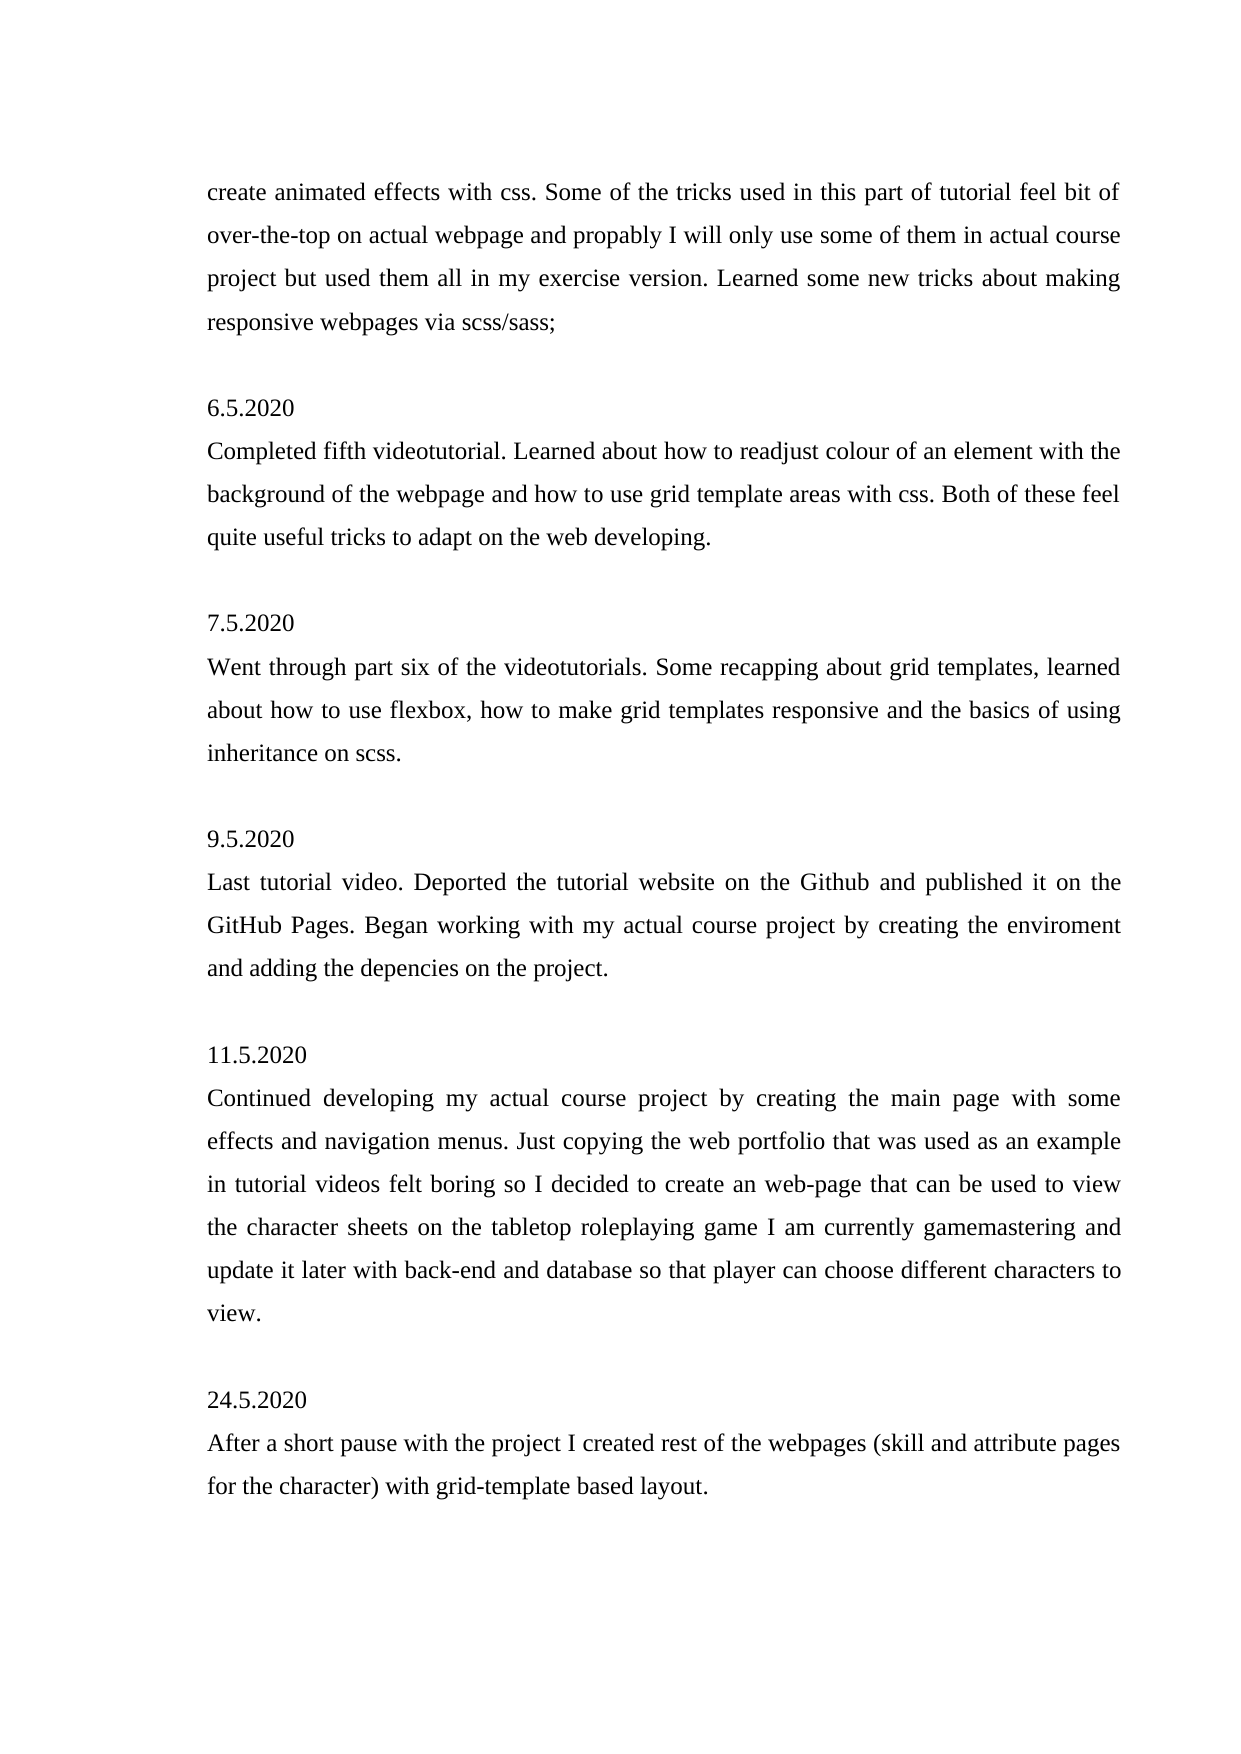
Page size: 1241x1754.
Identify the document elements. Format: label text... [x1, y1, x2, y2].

text 24.5.2020 [207, 1385, 1122, 1413]
text Went through part six of the videotutorials. Some recapping about grid templates, learned about how to use flexbox, how to make grid templates responsive and the basics of using inheritance on scss. [207, 652, 1122, 767]
text create animated effects with css. Some of the tricks used in this part of tutorial feel bit of over-the-top on actual webpage and propably I will only use some of them in actual course project but used them all in my exercise version. Learned some new tricks about making responsive webpages via scss/sass; [207, 177, 1122, 335]
text 9.5.2020 [207, 824, 1122, 853]
text Last tutorial video. Deported the tutorial website on the Github and published it on the GitHub Pages. Began working with my actual course project by creating the enviroment and adding the depencies on the project. [207, 867, 1122, 982]
text After a short pause with the project I created rest of the webpages (skill and attribute pages for the character) with grid-template based layout. [207, 1428, 1122, 1500]
text 6.5.2020 [207, 393, 1122, 422]
text 7.5.2020 [207, 608, 1122, 637]
text Completed fifth videotutorial. Learned about how to readjust colour of an element with the background of the webpage and how to use grid template areas with css. Both of these feel quite useful tricks to adapt on the web developing. [207, 436, 1122, 551]
text Continued developing my actual course project by creating the main page with some effects and navigation menus. Just copying the web portfolio that was used as an example in tutorial videos felt boring so I decided to create an web-page that can be used to view the character sheets on the tabletop roleplaying game I am currently gamemastering and update it later with back-end and database so that player can choose different characters to view. [207, 1083, 1122, 1327]
text 11.5.2020 [207, 1040, 1122, 1068]
